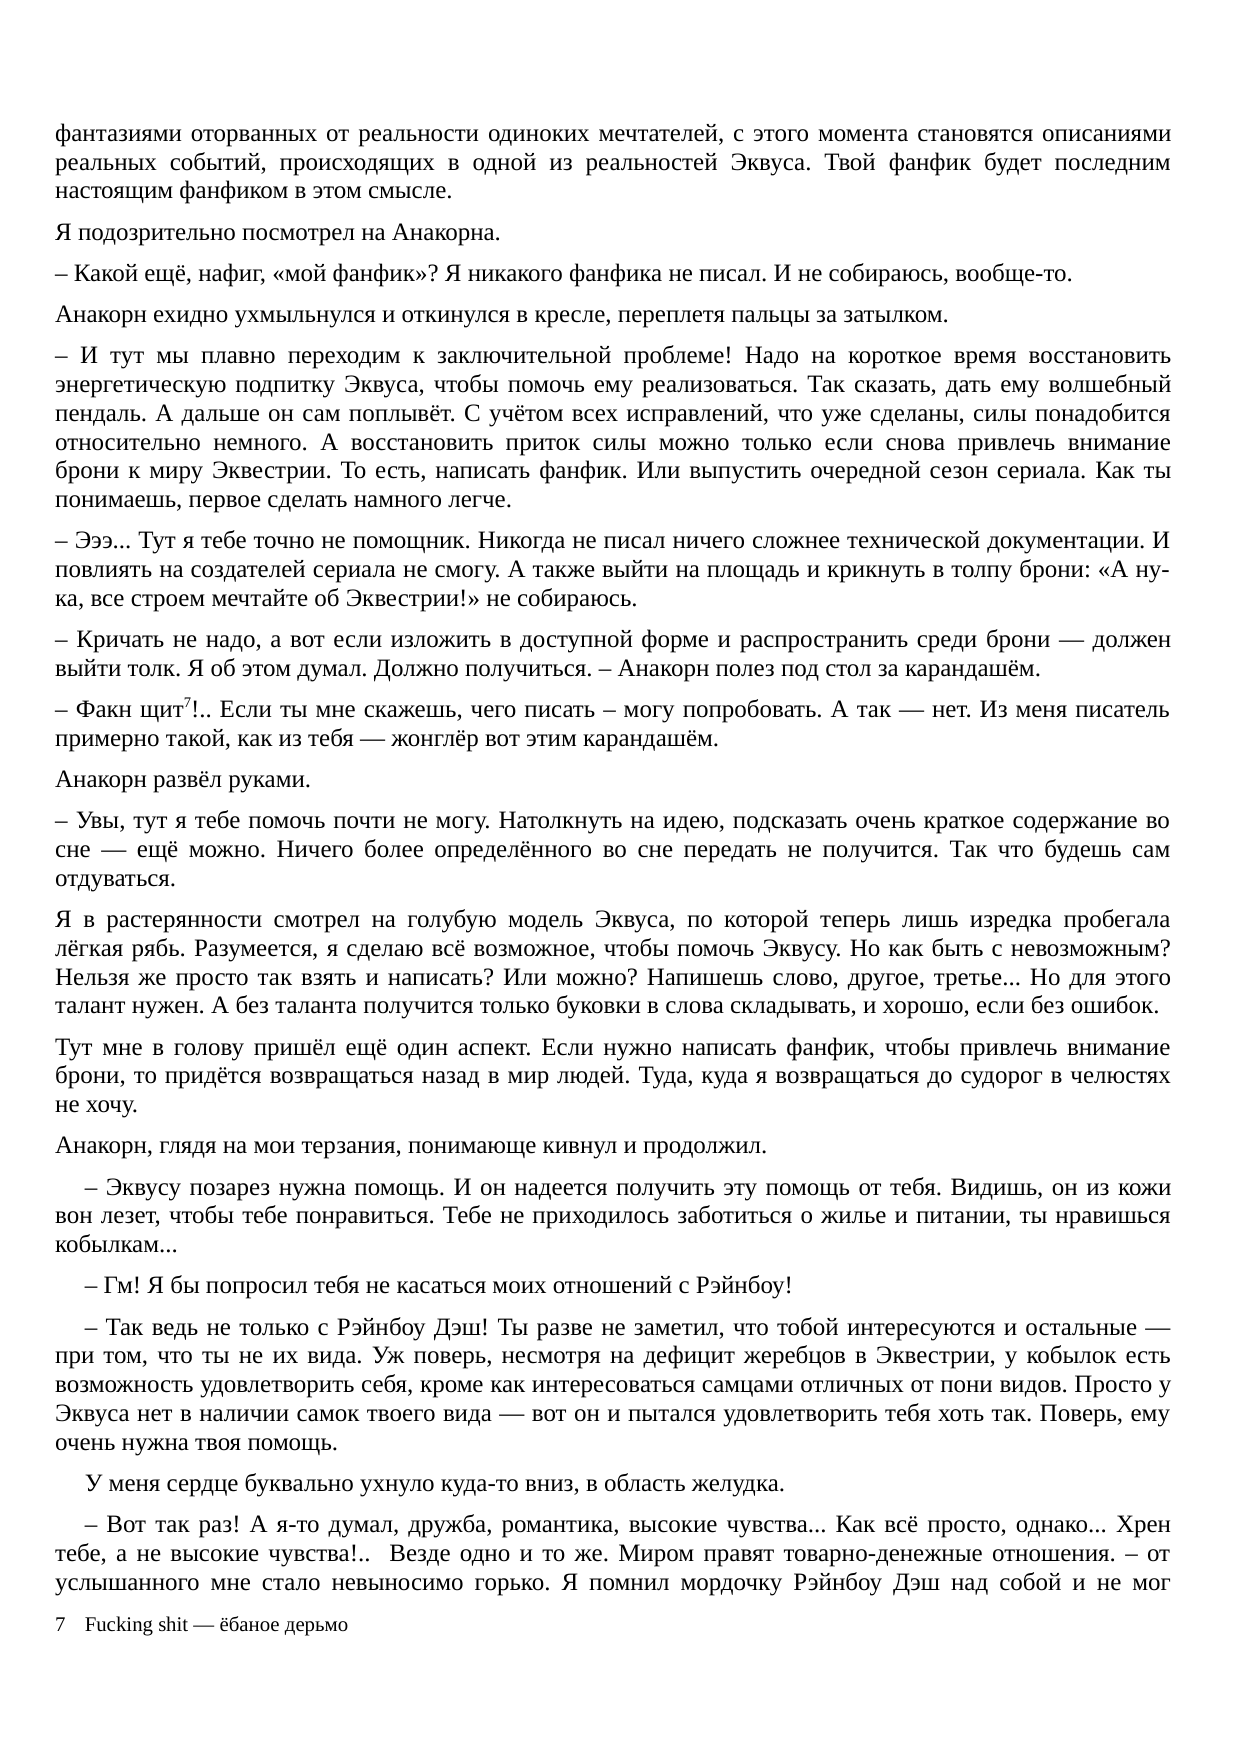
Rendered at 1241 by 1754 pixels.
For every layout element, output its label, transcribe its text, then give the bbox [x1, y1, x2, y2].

text – Какой ещё, нафиг, «мой фанфик»? Я никакого фанфика не писал. И не собираюсь, вообще-то. [55, 258, 1172, 287]
text У меня сердце буквально ухнуло куда-то вниз, в область желудка. [55, 1468, 1172, 1497]
text – Гм! Я бы попросил тебя не касаться моих отношений с Рэйнбоу! [55, 1271, 1172, 1299]
text Анакорн, глядя на мои терзания, понимающе кивнул и продолжил. [55, 1131, 1172, 1159]
text – Эквусу позарез нужна помощь. И он надеется получить эту помощь от тебя. Видишь, он из кожи вон лезет, чтобы тебе понравиться. Тебе не приходилось заботиться о жилье и питании, ты нравишься кобылкам... [55, 1172, 1172, 1258]
text Я в растерянности смотрел на голубую модель Эквуса, по которой теперь лишь изредка пробегала лёгкая рябь. Разумеется, я сделаю всё возможное, чтобы помочь Эквусу. Но как быть с невозможным? Нельзя же просто так взять и написать? Или можно? Напишешь слово, другое, третье... Но для этого талант нужен. А без таланта получится только буковки в слова складывать, и хорошо, если без ошибок. [55, 904, 1172, 1019]
text – И тут мы плавно переходим к заключительной проблеме! Надо на короткое время восстановить энергетическую подпитку Эквуса, чтобы помочь ему реализоваться. Так сказать, дать ему волшебный пендаль. А дальше он сам поплывёт. С учётом всех исправлений, что уже сделаны, силы понадобится относительно немного. А восстановить приток силы можно только если снова привлечь внимание брони к миру Эквестрии. То есть, написать фанфик. Или выпустить очередной сезон сериала. Как ты понимаешь, первое сделать намного легче. [55, 341, 1172, 513]
text Fucking shit — ёбаное дерьмо [55, 1612, 1172, 1636]
text фантазиями оторванных от реальности одиноких мечтателей, с этого момента становятся описаниями реальных событий, происходящих в одной из реальностей Эквуса. Твой фанфик будет последним настоящим фанфиком в этом смысле. [55, 118, 1172, 204]
text – Кричать не надо, а вот если изложить в доступной форме и распространить среди брони — должен выйти толк. Я об этом думал. Должно получиться. – Анакорн полез под стол за карандашём. [55, 624, 1172, 682]
text Тут мне в голову пришёл ещё один аспект. Если нужно написать фанфик, чтобы привлечь внимание брони, то придётся возвращаться назад в мир людей. Туда, куда я возвращаться до судорог в челюстях не хочу. [55, 1032, 1172, 1118]
text – Вот так раз! А я-то думал, дружба, романтика, высокие чувства... Как всё просто, однако... Хрен тебе, а не высокие чувства!.. Везде одно и то же. Миром правят товарно-денежные отношения. – от услышанного мне стало невыносимо горько. Я помнил мордочку Рэйнбоу Дэш над собой и не мог [55, 1509, 1172, 1596]
text Я подозрительно посмотрел на Анакорна. [55, 217, 1172, 246]
text – Увы, тут я тебе помочь почти не могу. Натолкнуть на идею, подсказать очень краткое содержание во сне — ещё можно. Ничего более определённого во сне передать не получится. Так что будешь сам отдуваться. [55, 806, 1172, 892]
text Анакорн развёл руками. [55, 764, 1172, 793]
text – Эээ... Тут я тебе точно не помощник. Никогда не писал ничего сложнее технической документации. И повлиять на создателей сериала не смогу. А также выйти на площадь и крикнуть в толпу брони: «А ну-ка, все строем мечтайте об Эквестрии!» не собираюсь. [55, 526, 1172, 612]
text – Так ведь не только с Рэйнбоу Дэш! Ты разве не заметил, что тобой интересуются и остальные — при том, что ты не их вида. Уж поверь, несмотря на дефицит жеребцов в Эквестрии, у кобылок есть возможность удовлетворить себя, кроме как интересоваться самцами отличных от пони видов. Просто у Эквуса нет в наличии самок твоего вида — вот он и пытался удовлетворить тебя хоть так. Поверь, ему очень нужна твоя помощь. [55, 1312, 1172, 1456]
text Анакорн ехидно ухмыльнулся и откинулся в кресле, переплетя пальцы за затылком. [55, 299, 1172, 328]
text – Факн щит!.. Если ты мне скажешь, чего писать – могу попробовать. А так — нет. Из меня писатель примерно такой, как из тебя — жонглёр вот этим карандашём. [55, 694, 1172, 752]
